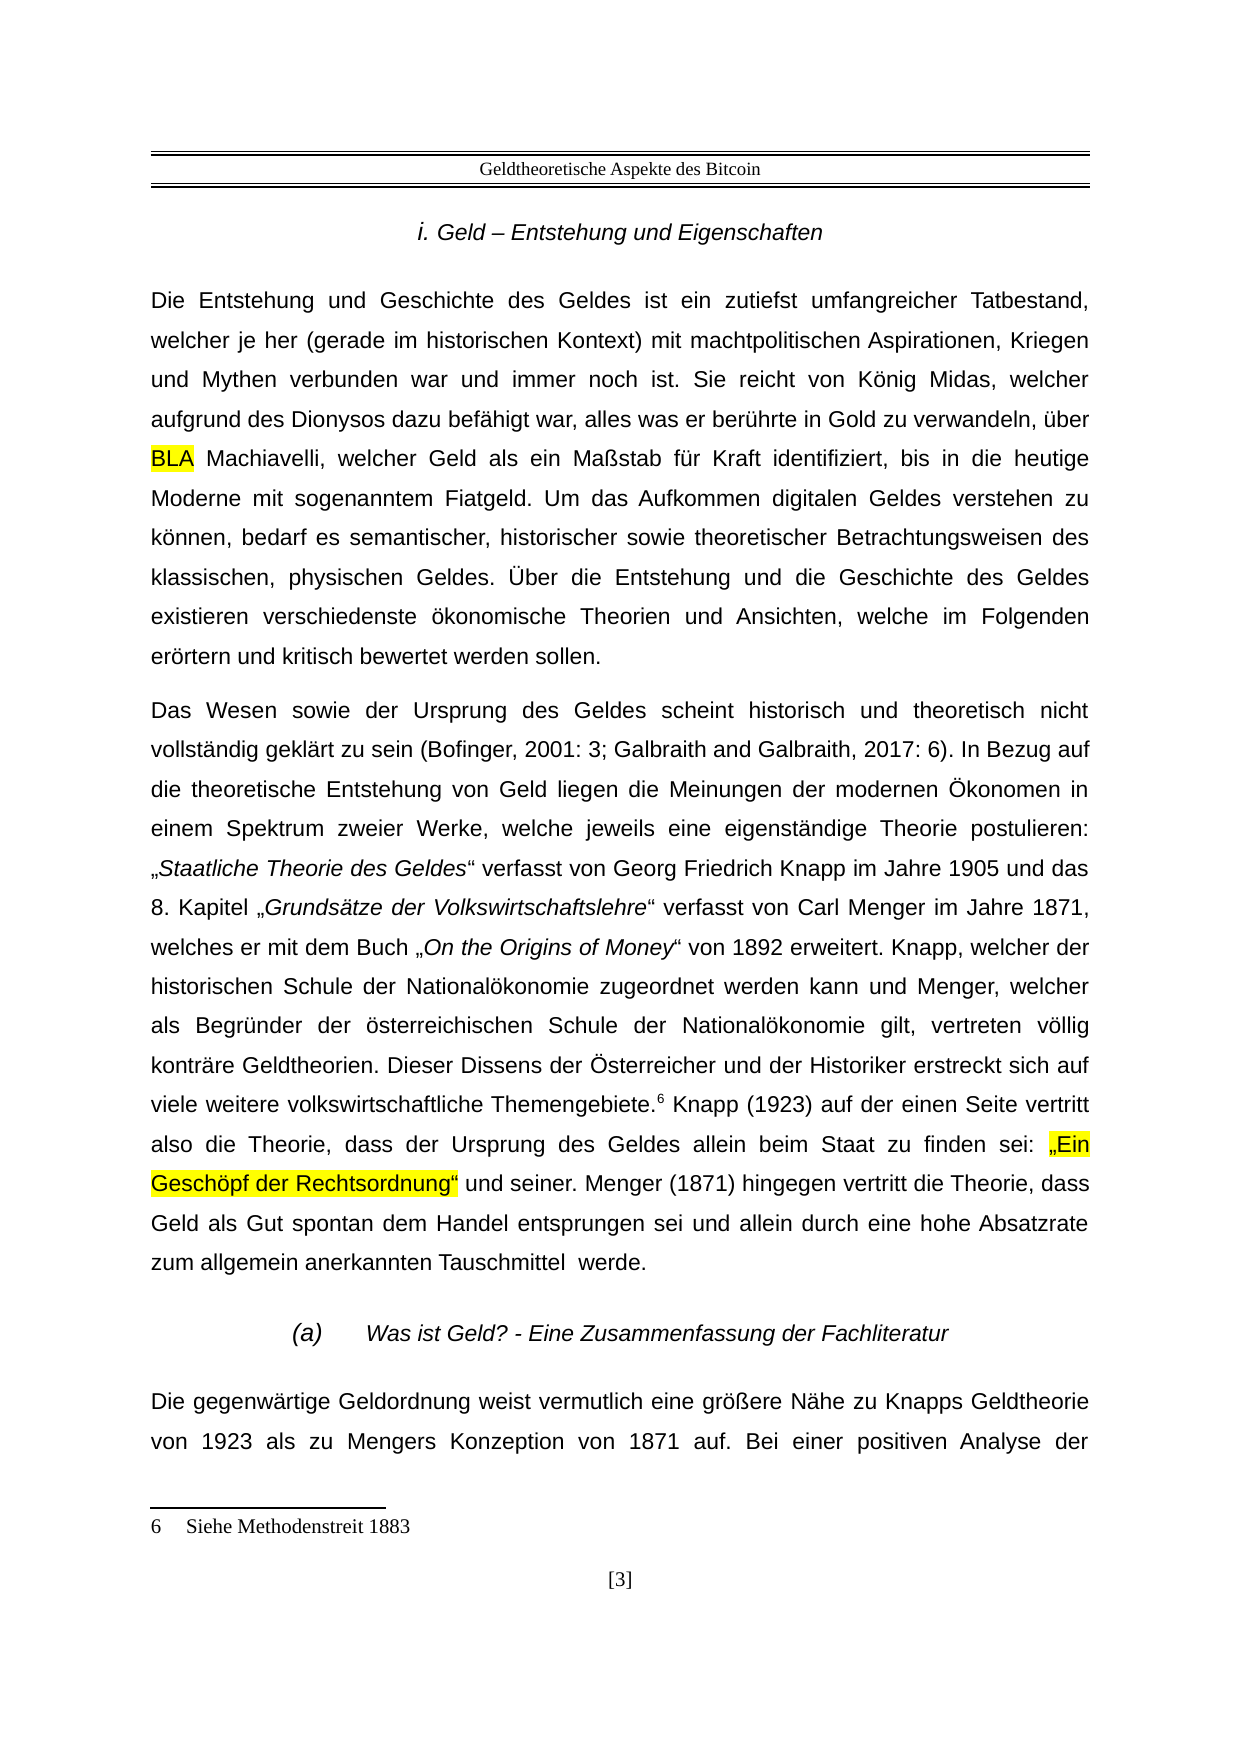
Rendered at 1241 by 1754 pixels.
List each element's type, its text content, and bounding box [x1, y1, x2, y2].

text Das Wesen sowie der Ursprung des Geldes scheint historisch und theoretisch nicht vollständig geklärt zu sein (Bofinger, 2001: 3; Galbraith and Galbraith, 2017: 6). In Bezug auf die theoretische Entstehung von Geld liegen die Meinungen der modernen Ökonomen in einem Spektrum zweier Werke, welche jeweils eine eigenständige Theorie postulieren: „Staatliche Theorie des Geldes“ verfasst von Georg Friedrich Knapp im Jahre 1905 und das 8. Kapitel „Grundsätze der Volkswirtschaftslehre“ verfasst von Carl Menger im Jahre 1871, welches er mit dem Buch „On the Origins of Money“ von 1892 erweitert. Knapp, welcher der historischen Schule der Nationalökonomie zugeordnet werden kann und Menger, welcher als Begründer der österreichischen Schule der Nationalökonomie gilt, vertreten völlig konträre Geldtheorien. Dieser Dissens der Österreicher und der Historiker erstreckt sich auf viele weitere volkswirtschaftliche Themengebiete. Knapp (1923) auf der einen Seite vertritt also die Theorie, dass der Ursprung des Geldes allein beim Staat zu finden sei: „Ein Geschöpf der Rechtsordnung“ und seiner. Menger (1871) hingegen vertritt die Theorie, dass Geld als Gut spontan dem Handel entsprungen sei und allein durch eine hohe Absatzrate zum allgemein anerkannten Tauschmittel werde. [151, 697, 1090, 1276]
subtitle Was ist Geld? - Eine Zusammenfassung der Fachliteratur [151, 1318, 1090, 1347]
text Die gegenwärtige Geldordnung weist vermutlich eine größere Nähe zu Knapps Geldtheorie von 1923 als zu Mengers Konzeption von 1871 auf. Bei einer positiven Analyse der [151, 1388, 1090, 1454]
subtitle Geld – Entstehung und Eigenschaften [151, 217, 1090, 246]
text Siehe Methodenstreit 1883 [151, 1514, 1090, 1538]
text Die Entstehung und Geschichte des Geldes ist ein zutiefst umfangreicher Tatbestand, welcher je her (gerade im historischen Kontext) mit machtpolitischen Aspirationen, Kriegen und Mythen verbunden war und immer noch ist. Sie reicht von König Midas, welcher aufgrund des Dionysos dazu befähigt war, alles was er berührte in Gold zu verwandeln, über BLA Machiavelli, welcher Geld als ein Maßstab für Kraft identifiziert, bis in die heutige Moderne mit sogenanntem Fiatgeld. Um das Aufkommen digitalen Geldes verstehen zu können, bedarf es semantischer, historischer sowie theoretischer Betrachtungsweisen des klassischen, physischen Geldes. Über die Entstehung und die Geschichte des Geldes existieren verschiedenste ökonomische Theorien und Ansichten, welche im Folgenden erörtern und kritisch bewertet werden sollen. [151, 287, 1090, 669]
